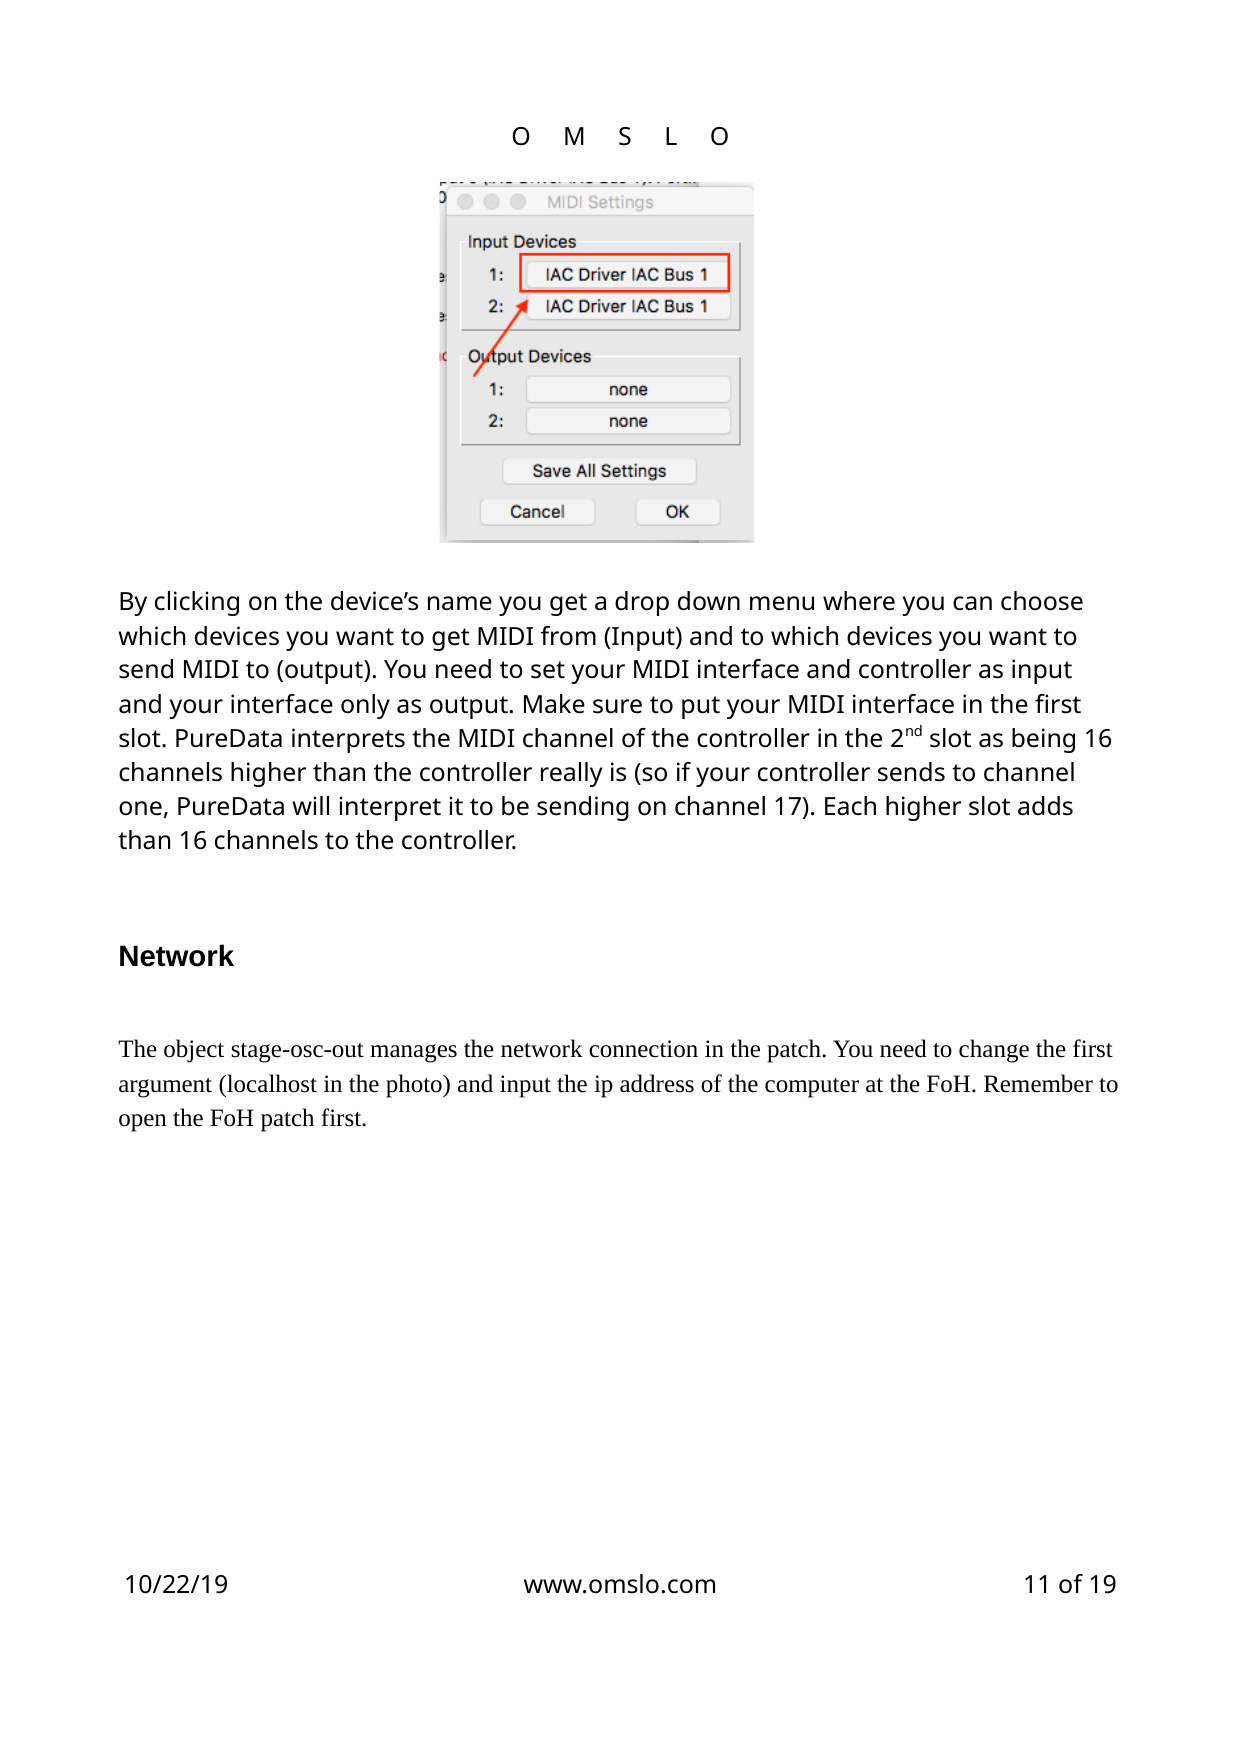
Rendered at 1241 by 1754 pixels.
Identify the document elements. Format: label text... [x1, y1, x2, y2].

picture [439, 182, 754, 543]
subtitle Network [118, 939, 1122, 973]
text The object stage-osc-out manages the network connection in the patch. You need to change the first argument (localhost in the photo) and input the ip address of the computer at the FoH. Remember to open the FoH patch first. [118, 1034, 1122, 1132]
text By clicking on the device’s name you get a drop down menu where you can choose which devices you want to get MIDI from (Input) and to which devices you want to send MIDI to (output). You need to set your MIDI interface and controller as input and your interface only as output. Make sure to put your MIDI interface in the first slot. PureData interprets the MIDI channel of the controller in the 2nd slot as being 16 channels higher than the controller really is (so if your controller sends to channel one, PureData will interpret it to be sending on channel 17). Each higher slot adds than 16 channels to the controller. [118, 584, 1122, 857]
